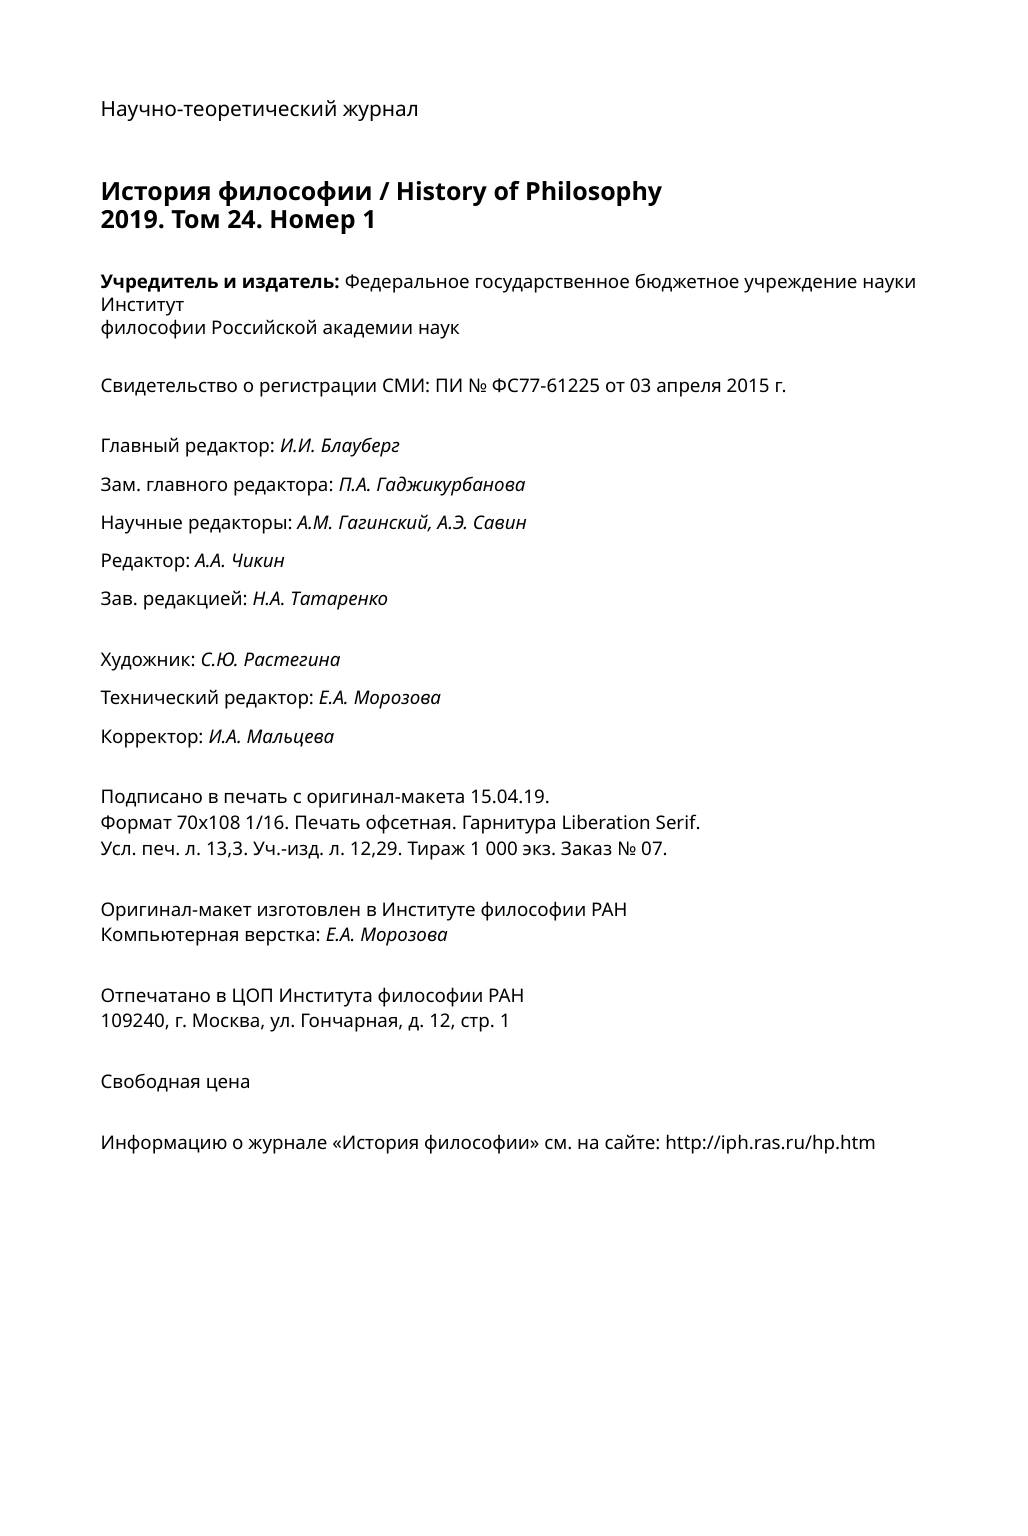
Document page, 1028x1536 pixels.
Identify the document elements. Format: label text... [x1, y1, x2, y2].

text Корректор: И.А. Мальцева [100, 723, 927, 748]
text Художник: С.Ю. Растегина [100, 646, 927, 672]
text Главный редактор: И.И. Блауберг [100, 433, 927, 458]
text Свидетельство о регистрации СМИ: ПИ № ФС77-61225 от 03 апреля 2015 г. [100, 374, 927, 397]
text Научно-теоретический журнал [100, 77, 927, 127]
text Отпечатано в ЦОП Института философии РАН 109240, г. Москва, ул. Гончарная, д. 12, стр. 1 [100, 982, 927, 1033]
text История философии / History of Philosophy [100, 177, 927, 206]
text Технический редактор: Е.А. Морозова [100, 685, 927, 710]
text 2019. Том 24. Номер 1 [100, 206, 927, 235]
text Подписано в печать с оригинал-макета 15.04.19. Формат 70х108 1/16. Печать офсетная. Гарнитура Liberation Serif. Усл. печ. л. 13,3. Уч.-изд. л. 12,29. Тираж 1 000 экз. Заказ № 07. [100, 784, 927, 860]
text Свободная цена [100, 1069, 927, 1094]
text Информацию о журнале «История философии» см. на сайте: http://iph.ras.ru/hp.htm [100, 1130, 927, 1155]
text Редактор: А.А. Чикин [100, 547, 927, 573]
text Зам. главного редактора: П.А. Гаджикурбанова [100, 471, 927, 496]
text Научные редакторы: А.М. Гагинский, А.Э. Савин [100, 509, 927, 534]
text Зав. редакцией: Н.А. Татаренко [100, 586, 927, 611]
text Учредитель и издатель: Федеральное государственное бюджетное учреждение науки Институт философии Российской академии наук [100, 270, 927, 339]
text Оригинал-макет изготовлен в Институте философии РАН Компьютерная верстка: Е.А. Морозова [100, 896, 927, 947]
